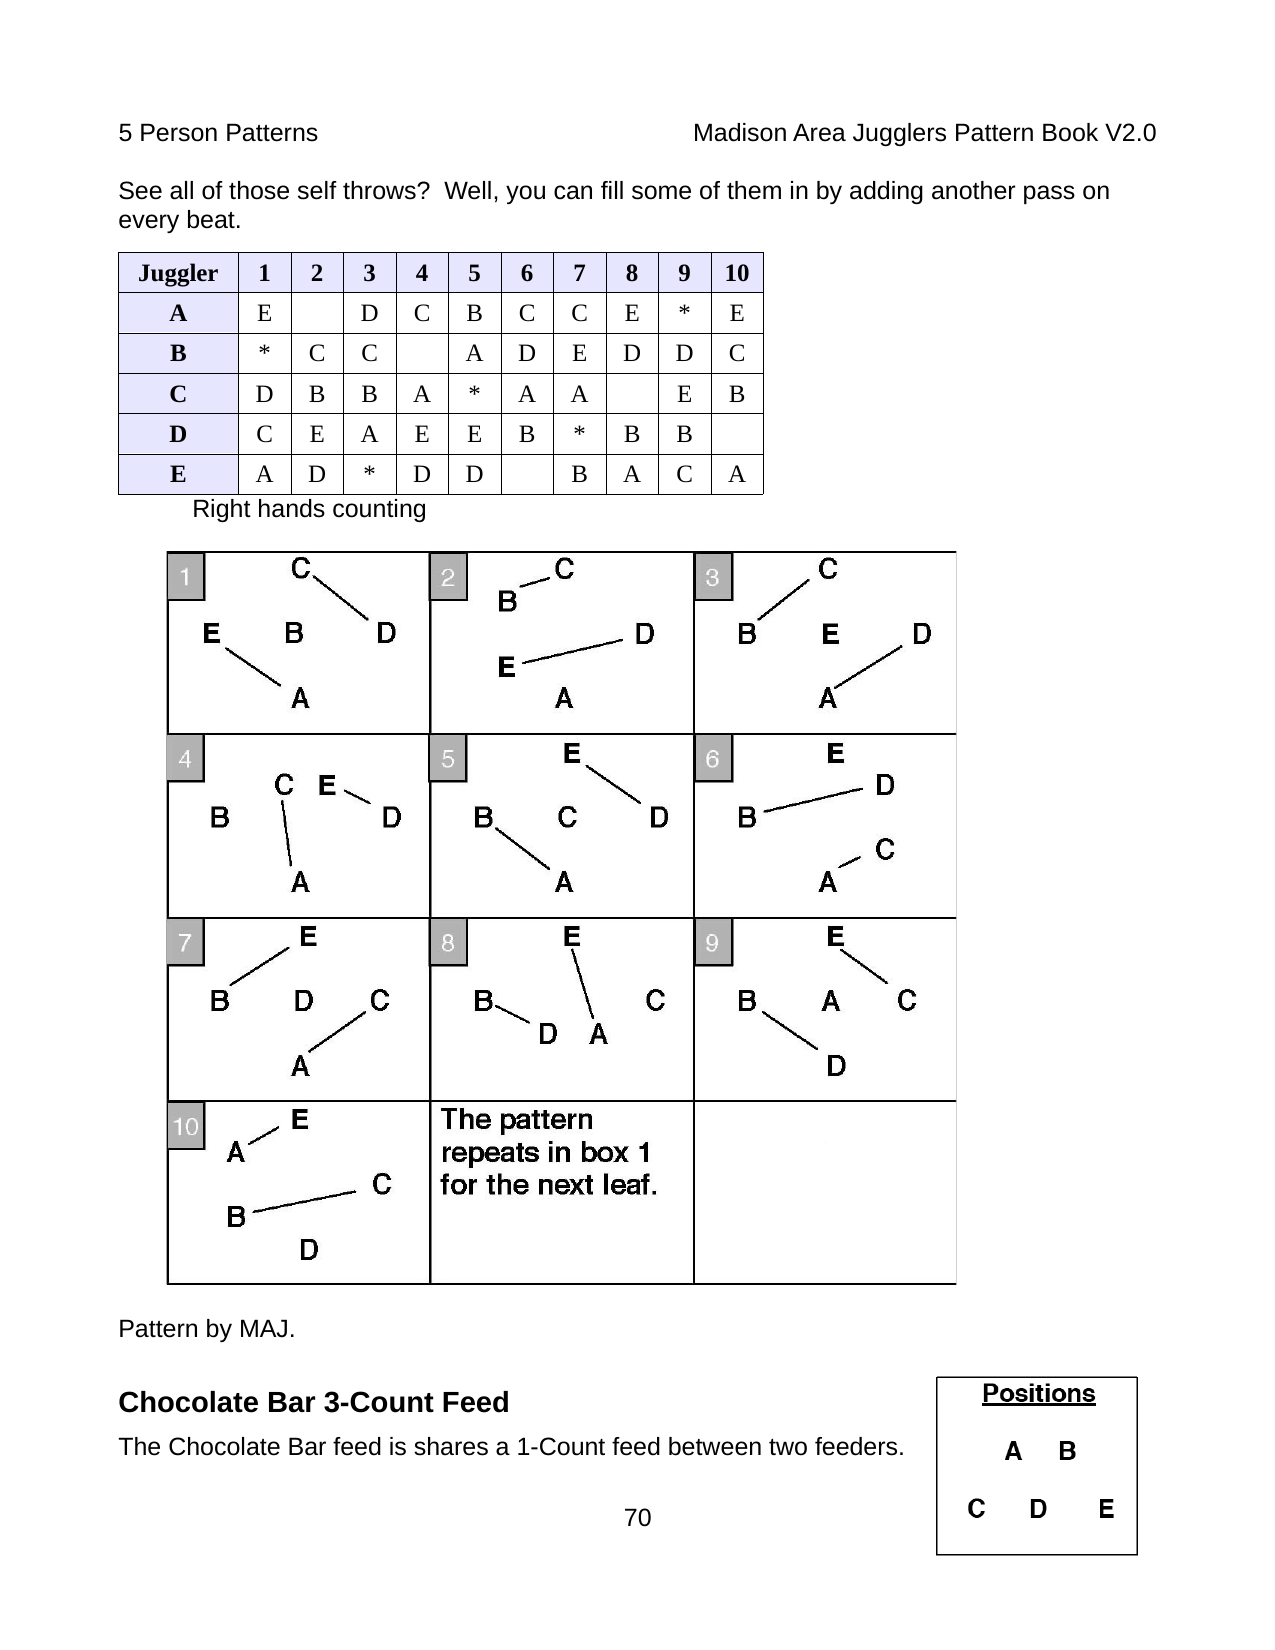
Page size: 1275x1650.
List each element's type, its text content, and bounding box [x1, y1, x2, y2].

table_cell * [344, 455, 396, 494]
table_cell A [397, 374, 448, 413]
text See all of those self throws? Well, you can fill some of them in by adding another pass on every beat. [118, 176, 1157, 234]
table_cell E [449, 414, 501, 453]
table_header 8 [607, 253, 658, 292]
text Right hands counting [118, 494, 1157, 523]
table_cell C [554, 293, 606, 332]
table_cell B [119, 334, 238, 373]
table_cell [712, 414, 763, 453]
table_cell C [397, 293, 448, 332]
table_cell C [239, 414, 291, 453]
table_cell D [292, 455, 343, 494]
table_cell B [712, 374, 763, 413]
table_cell C [712, 334, 763, 373]
table_cell D [502, 334, 553, 373]
table_cell A [119, 293, 238, 332]
table_cell A [554, 374, 606, 413]
picture [166, 551, 957, 1285]
table_header 5 [449, 253, 501, 292]
table_cell * [554, 414, 606, 453]
table_cell E [397, 414, 448, 453]
table_cell * [239, 334, 291, 373]
table_header 6 [502, 253, 553, 292]
table_cell C [292, 334, 343, 373]
table_cell E [712, 293, 763, 332]
table_cell E [659, 374, 711, 413]
table_cell D [344, 293, 396, 332]
table_cell [397, 334, 448, 373]
text Pattern by MAJ. [118, 1314, 1157, 1342]
table_cell A [449, 334, 501, 373]
table_cell B [502, 414, 553, 453]
table_header 7 [554, 253, 606, 292]
table_cell D [119, 414, 238, 453]
table_cell C [502, 293, 553, 332]
table_cell E [239, 293, 291, 332]
table_cell [292, 293, 343, 332]
table_cell C [119, 374, 238, 413]
table_cell B [607, 414, 658, 453]
table_cell E [554, 334, 606, 373]
table_cell [502, 455, 553, 494]
table_cell A [344, 414, 396, 453]
table_cell B [449, 293, 501, 332]
table_cell B [292, 374, 343, 413]
table_header 4 [397, 253, 448, 292]
table_cell B [344, 374, 396, 413]
picture [928, 1371, 1141, 1560]
table_header Juggler [119, 253, 238, 292]
table_header 2 [292, 253, 343, 292]
table_cell * [659, 293, 711, 332]
table_cell [607, 374, 658, 413]
table_cell A [712, 455, 763, 494]
table_cell B [554, 455, 606, 494]
table_cell E [119, 455, 238, 494]
table_cell A [239, 455, 291, 494]
table_cell D [397, 455, 448, 494]
table_cell D [449, 455, 501, 494]
table_header 10 [712, 253, 763, 292]
table_header 3 [344, 253, 396, 292]
text The Chocolate Bar feed is shares a 1-Count feed between two feeders. [118, 1431, 928, 1460]
table_cell D [239, 374, 291, 413]
table_cell D [607, 334, 658, 373]
table_header 9 [659, 253, 711, 292]
table_cell C [659, 455, 711, 494]
table_cell C [344, 334, 396, 373]
table_cell E [292, 414, 343, 453]
table_header 1 [239, 253, 291, 292]
table_cell A [607, 455, 658, 494]
table_cell B [659, 414, 711, 453]
table_cell * [449, 374, 501, 413]
subtitle [1141, 1385, 1157, 1419]
table_cell E [607, 293, 658, 332]
subtitle Chocolate Bar 3-Count Feed [118, 1385, 928, 1419]
table_cell D [659, 334, 711, 373]
table_cell A [502, 374, 553, 413]
